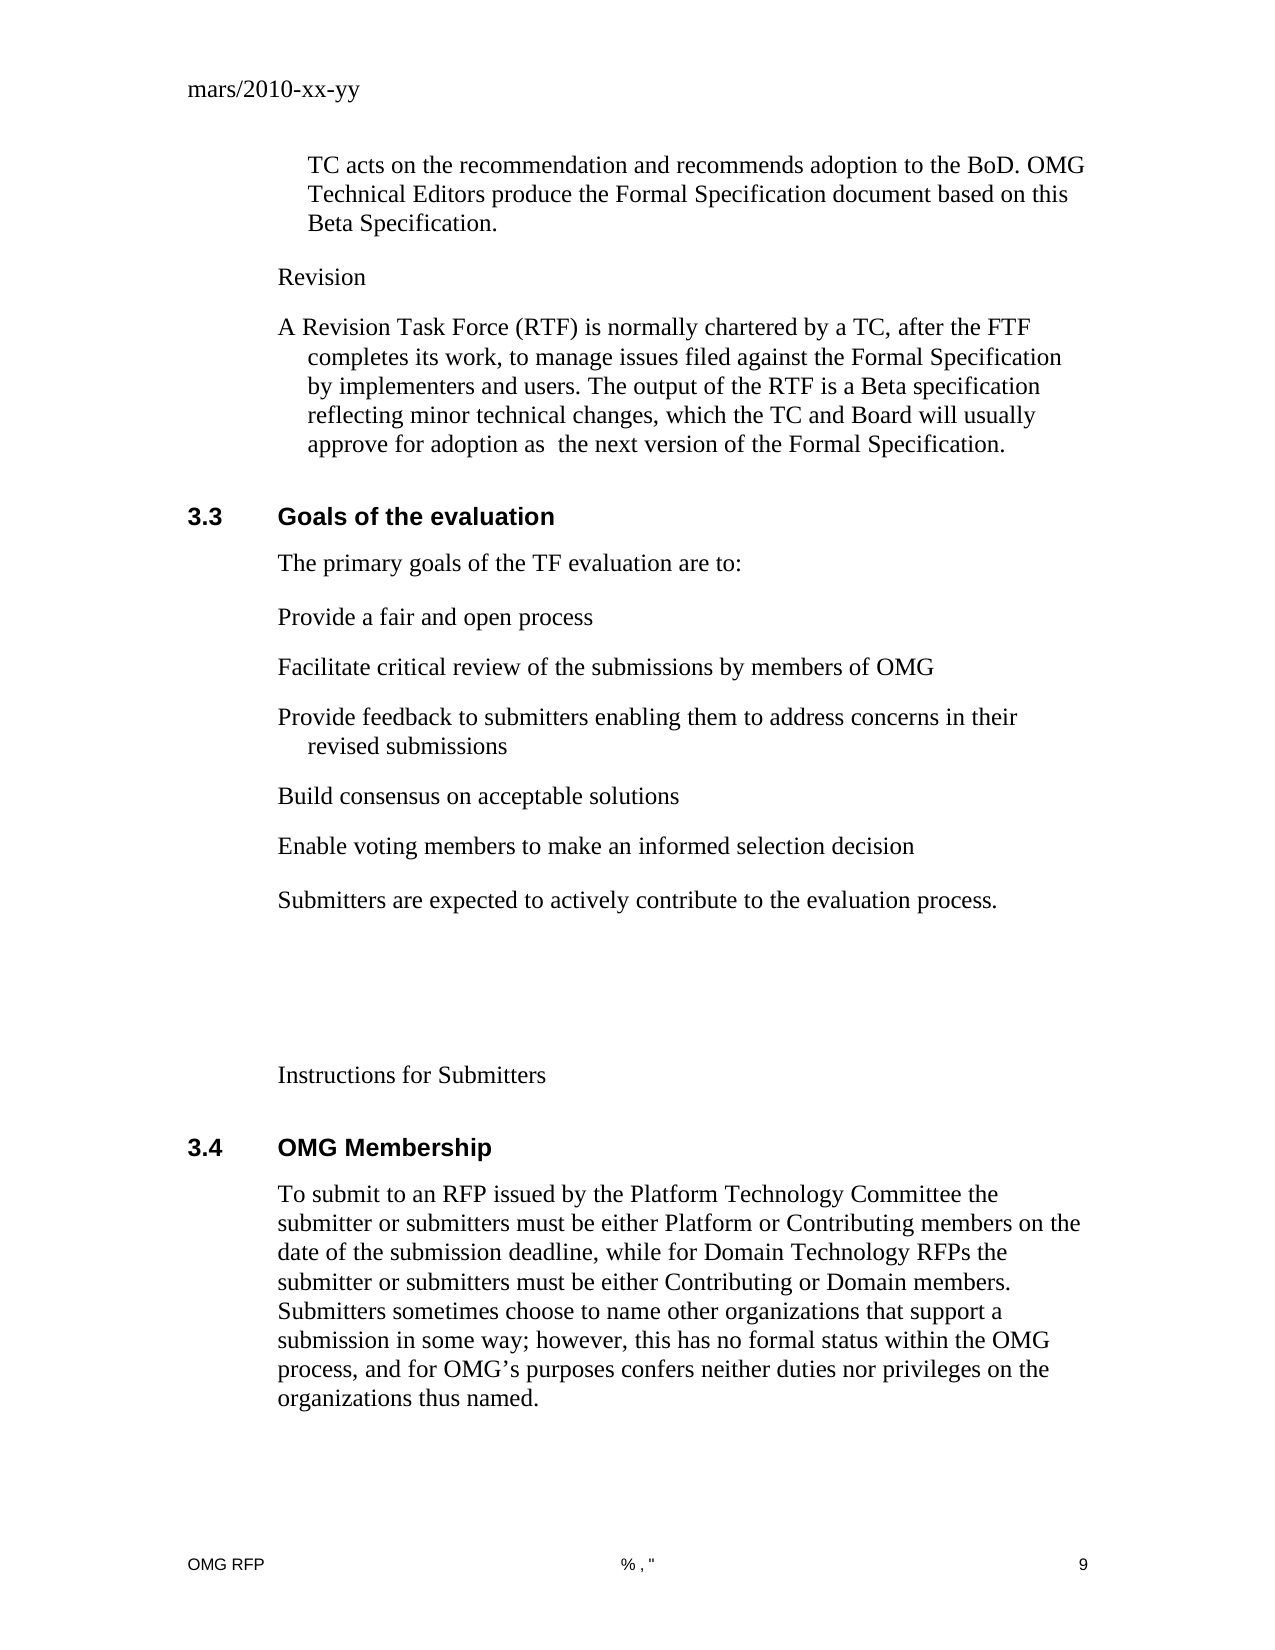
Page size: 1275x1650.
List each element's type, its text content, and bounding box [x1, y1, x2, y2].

text Build consensus on acceptable solutions [277, 781, 1087, 810]
text TC acts on the recommendation and recommends adoption to the BoD. OMG Technical Editors produce the Formal Specification document based on this Beta Specification. [277, 150, 1087, 237]
text Facilitate critical review of the submissions by members of OMG [277, 652, 1087, 681]
subtitle Goals of the evaluation [187, 502, 1087, 531]
text Submitters are expected to actively contribute to the evaluation process. [277, 885, 1087, 914]
subtitle OMG Membership [187, 1133, 1087, 1162]
text Instructions for Submitters [277, 1060, 1087, 1089]
text The primary goals of the TF evaluation are to: [277, 548, 1087, 577]
text Enable voting members to make an informed selection decision [277, 831, 1087, 860]
text Revision [277, 262, 1087, 292]
text To submit to an RFP issued by the Platform Technology Committee the submitter or submitters must be either Platform or Contributing members on the date of the submission deadline, while for Domain Technology RFPs the submitter or submitters must be either Contributing or Domain members. Submitters sometimes choose to name other organizations that support a submission in some way; however, this has no formal status within the OMG process, and for OMG’s purposes confers neither duties nor privileges on the organizations thus named. [277, 1179, 1087, 1412]
text Provide a fair and open process [277, 602, 1087, 631]
text A Revision Task Force (RTF) is normally chartered by a TC, after the FTF completes its work, to manage issues filed against the Formal Specification by implementers and users. The output of the RTF is a Beta specification reflecting minor technical changes, which the TC and Board will usually approve for adoption as the next version of the Formal Specification. [277, 312, 1087, 458]
text Provide feedback to submitters enabling them to address concerns in their revised submissions [277, 702, 1087, 760]
